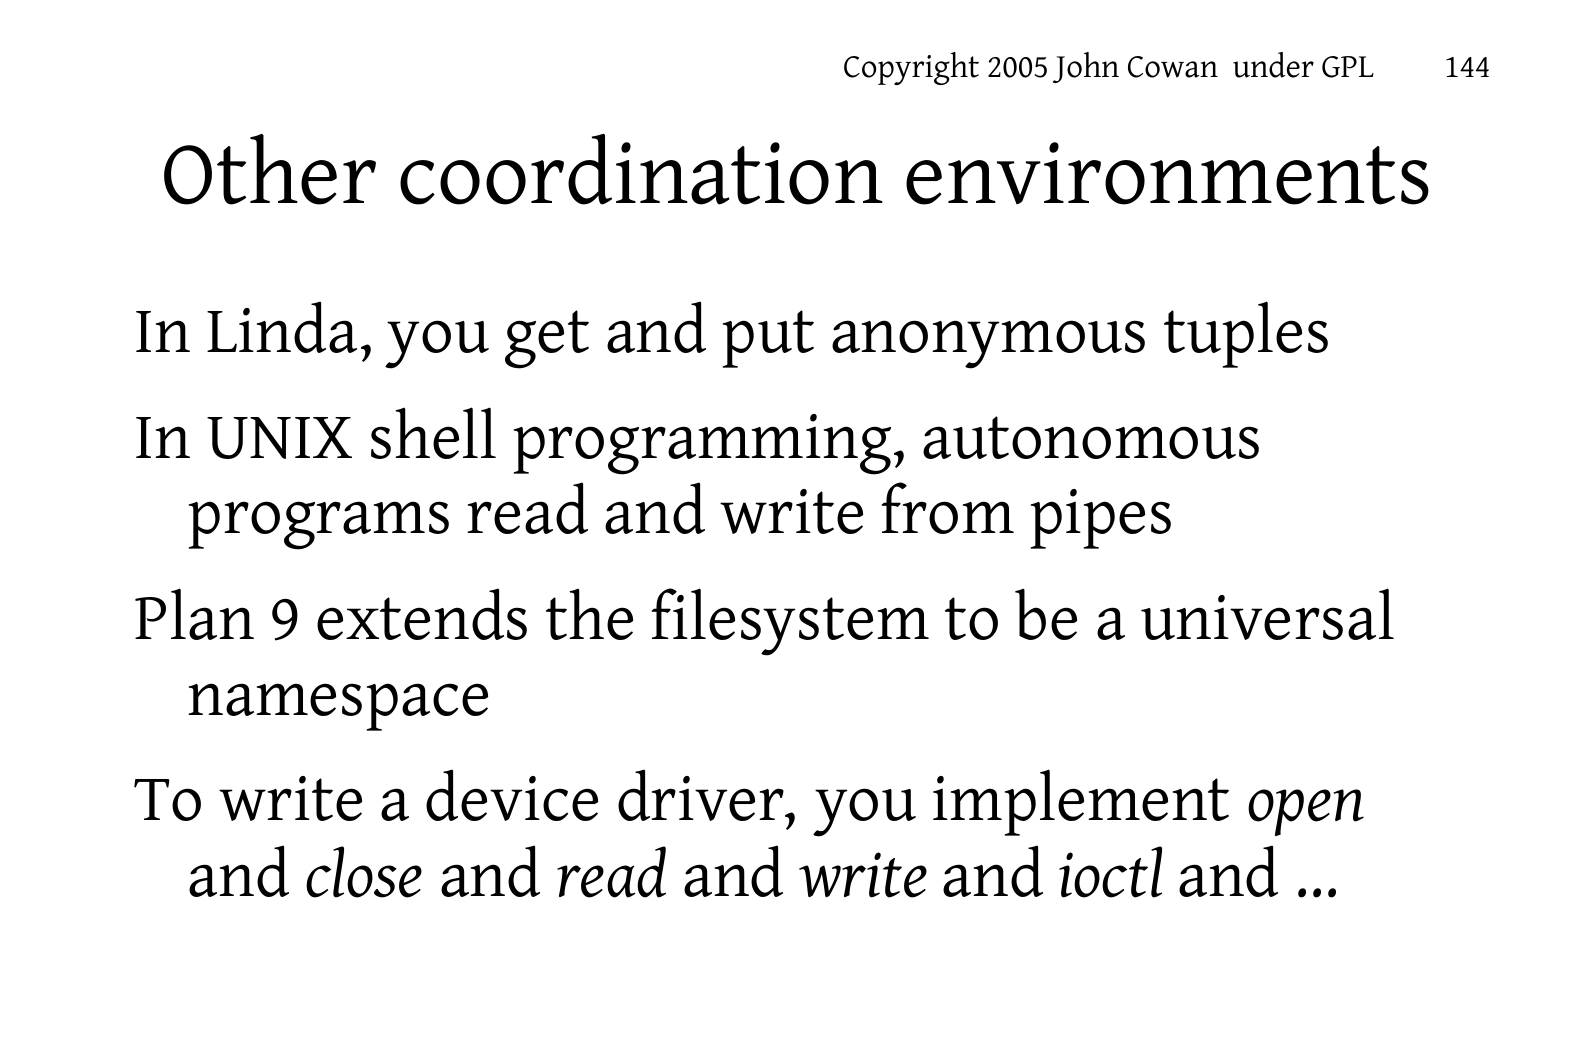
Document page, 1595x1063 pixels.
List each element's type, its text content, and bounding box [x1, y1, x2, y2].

list In Linda, you get and put anonymous tuples In UNIX shell programming, autonomous programs read and write from pipes Plan 9 extends the filesystem to be a universal namespace To write a device driver, you implement open and close and read and write and ioctl and ... [117, 295, 1479, 1063]
title Other coordination environments [117, 36, 1479, 295]
